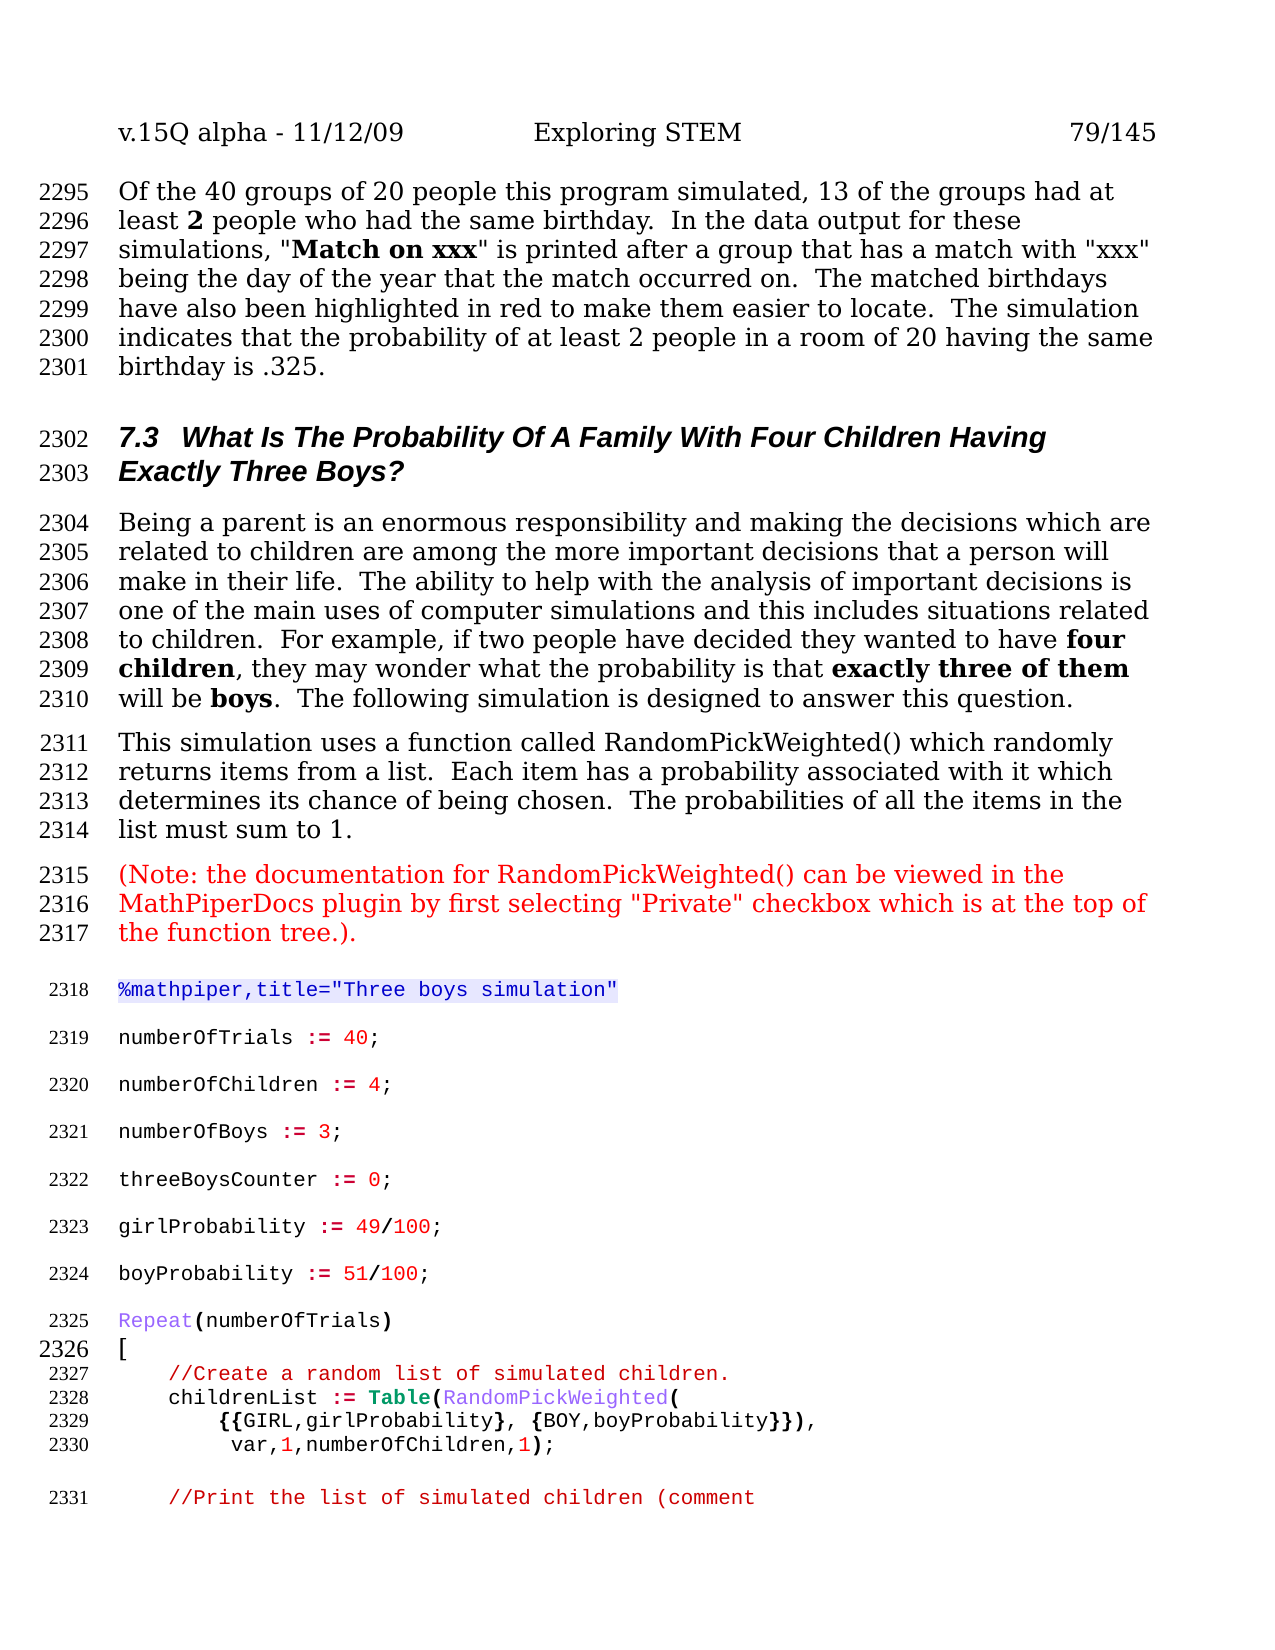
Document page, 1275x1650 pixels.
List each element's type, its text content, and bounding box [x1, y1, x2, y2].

text This simulation uses a function called RandomPickWeighted() which randomly returns items from a list. Each item has a probability associated with it which determines its chance of being chosen. The probabilities of all the items in the list must sum to 1. [118, 728, 1157, 845]
text numberOfChildren := 4; [118, 1074, 1157, 1098]
text var,1,numberOfChildren,1); [118, 1434, 1157, 1458]
text Being a parent is an enormous responsibility and making the decisions which are related to children are among the more important decisions that a person will make in their life. The ability to help with the analysis of important decisions is one of the main uses of computer simulations and this includes situations related to children. For example, if two people have decided they wanted to have four children, they may wonder what the probability is that exactly three of them will be boys. The following simulation is designed to answer this question. [118, 508, 1157, 713]
text threeBoysCounter := 0; [118, 1168, 1157, 1192]
text childrenList := Table(RandomPickWeighted( [118, 1387, 1157, 1411]
text //Create a random list of simulated children. [118, 1363, 1157, 1387]
text Of the 40 groups of 20 people this program simulated, 13 of the groups had at least 2 people who had the same birthday. In the data output for these simulations, "Match on xxx" is printed after a group that has a match with "xxx" being the day of the year that the match occurred on. The matched birthdays have also been highlighted in red to make them easier to locate. The simulation indicates that the probability of at least 2 people in a room of 20 having the same birthday is .325. [118, 177, 1157, 381]
text %mathpiper,title="Three boys simulation" [118, 979, 1157, 1003]
text numberOfTrials := 40; [118, 1027, 1157, 1050]
text [ [118, 1334, 1157, 1363]
text Repeat(numberOfTrials) [118, 1310, 1157, 1334]
text numberOfBoys := 3; [118, 1121, 1157, 1145]
subtitle What Is The Probability Of A Family With Four Children Having Exactly Three Boys? [118, 420, 1157, 487]
text (Note: the documentation for RandomPickWeighted() can be viewed in the MathPiperDocs plugin by first selecting "Private" checkbox which is at the top of the function tree.). [118, 860, 1157, 947]
text girlProbability := 49/100; [118, 1216, 1157, 1239]
text //Print the list of simulated children (comment [118, 1487, 1157, 1511]
text boyProbability := 51/100; [118, 1263, 1157, 1287]
text {{GIRL,girlProbability}, {BOY,boyProbability}}), [118, 1411, 1157, 1434]
